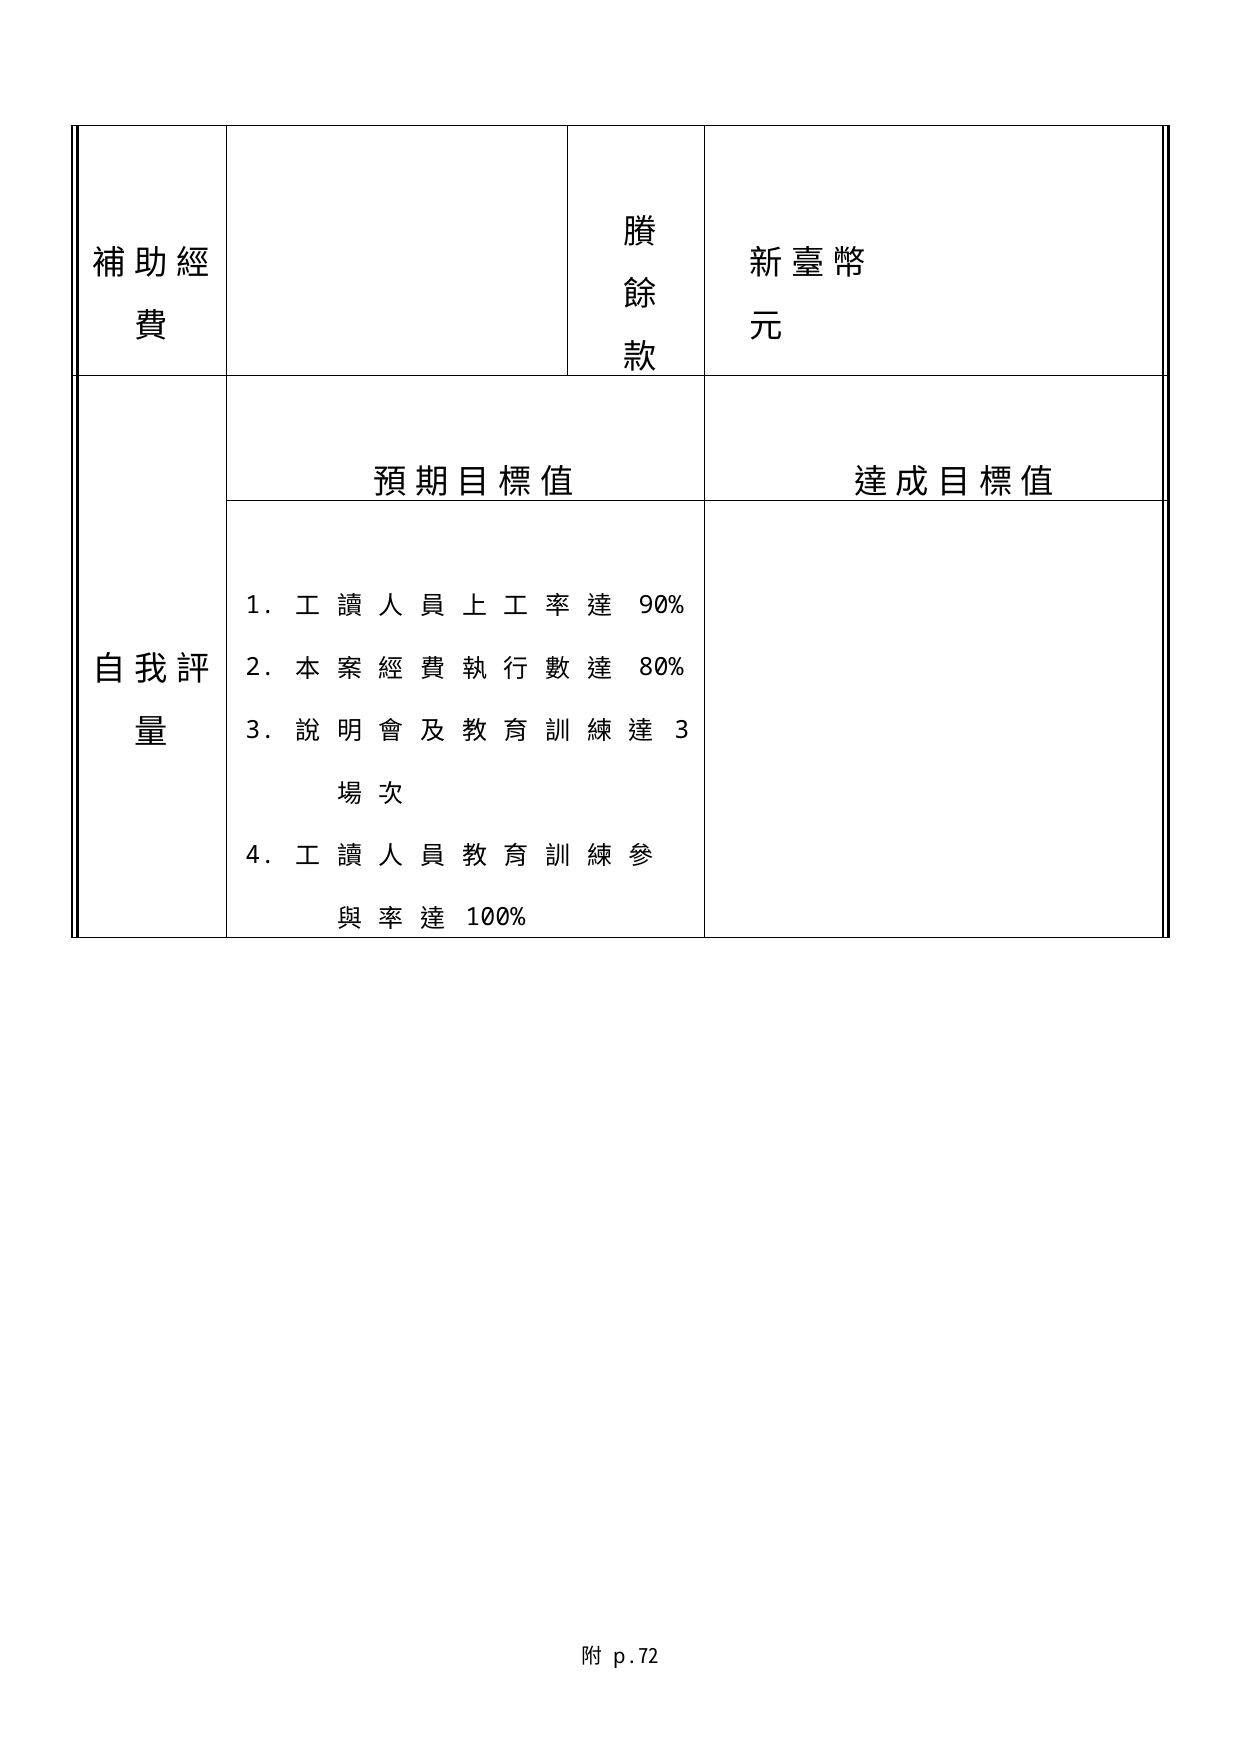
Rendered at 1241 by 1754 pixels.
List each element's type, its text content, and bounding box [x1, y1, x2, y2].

table_cell 補助經費 [79, 126, 226, 374]
table_cell 賸 餘 款 [568, 126, 704, 374]
table_cell 達成目標值 [705, 376, 1162, 499]
table_cell [227, 126, 567, 374]
table_cell 新臺幣 元 [705, 126, 1162, 374]
table_cell 工讀人員上工率達90% 本案經費執行數達80% 說明會及教育訓練達3場次 工讀人員教育訓練參與率達100% [227, 501, 704, 937]
table_cell 預期目標值 [227, 376, 704, 499]
table_cell [705, 501, 1162, 937]
table_cell 自我評量 [79, 376, 226, 937]
